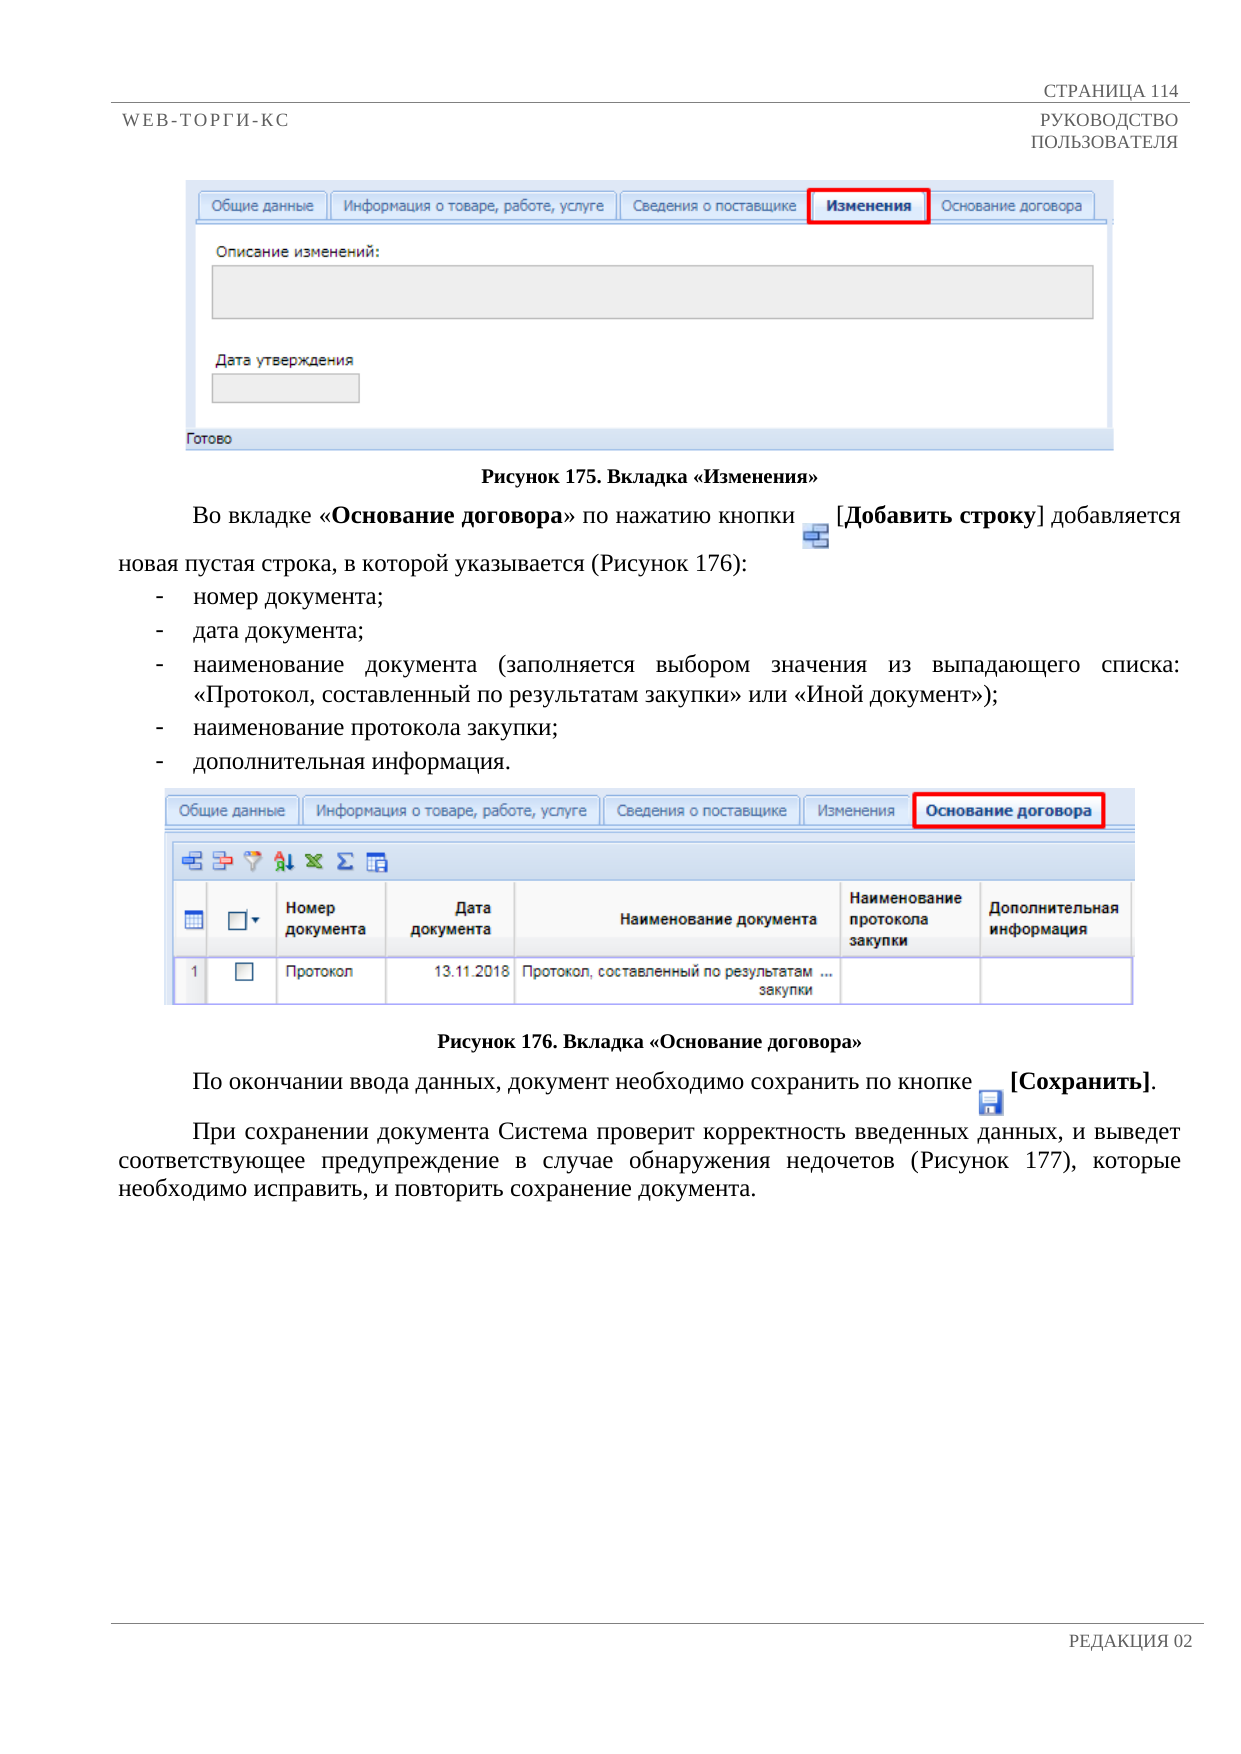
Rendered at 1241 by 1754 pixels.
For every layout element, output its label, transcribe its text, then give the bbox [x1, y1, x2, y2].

list дополнительная информация. [156, 742, 1181, 776]
text Рисунок 175. Вкладка «Изменения» [118, 464, 1181, 488]
text Во вкладке «Основание договора» по нажатию кнопки [Добавить строку] добавляется новая пустая строка, в которой указывается (Рисунок 176): [118, 500, 1181, 577]
list наименование документа (заполняется выбором значения из выпадающего списка: «Протокол, составленный по результатам закупки» или «Иной документ»); [156, 645, 1181, 708]
list номер документа; [156, 577, 1181, 611]
list дата документа; [156, 611, 1181, 645]
text По окончании ввода данных, документ необходимо сохранить по кнопке [Сохранить]. [118, 1066, 1181, 1116]
text Рисунок 176. Вкладка «Основание договора» [118, 1029, 1181, 1053]
text При сохранении документа Система проверит корректность введенных данных, и выведет соответствующее предупреждение в случае обнаружения недочетов (Рисунок 177), которые необходимо исправить, и повторить сохранение документа. [118, 1116, 1181, 1202]
list наименование протокола закупки; [156, 708, 1181, 742]
